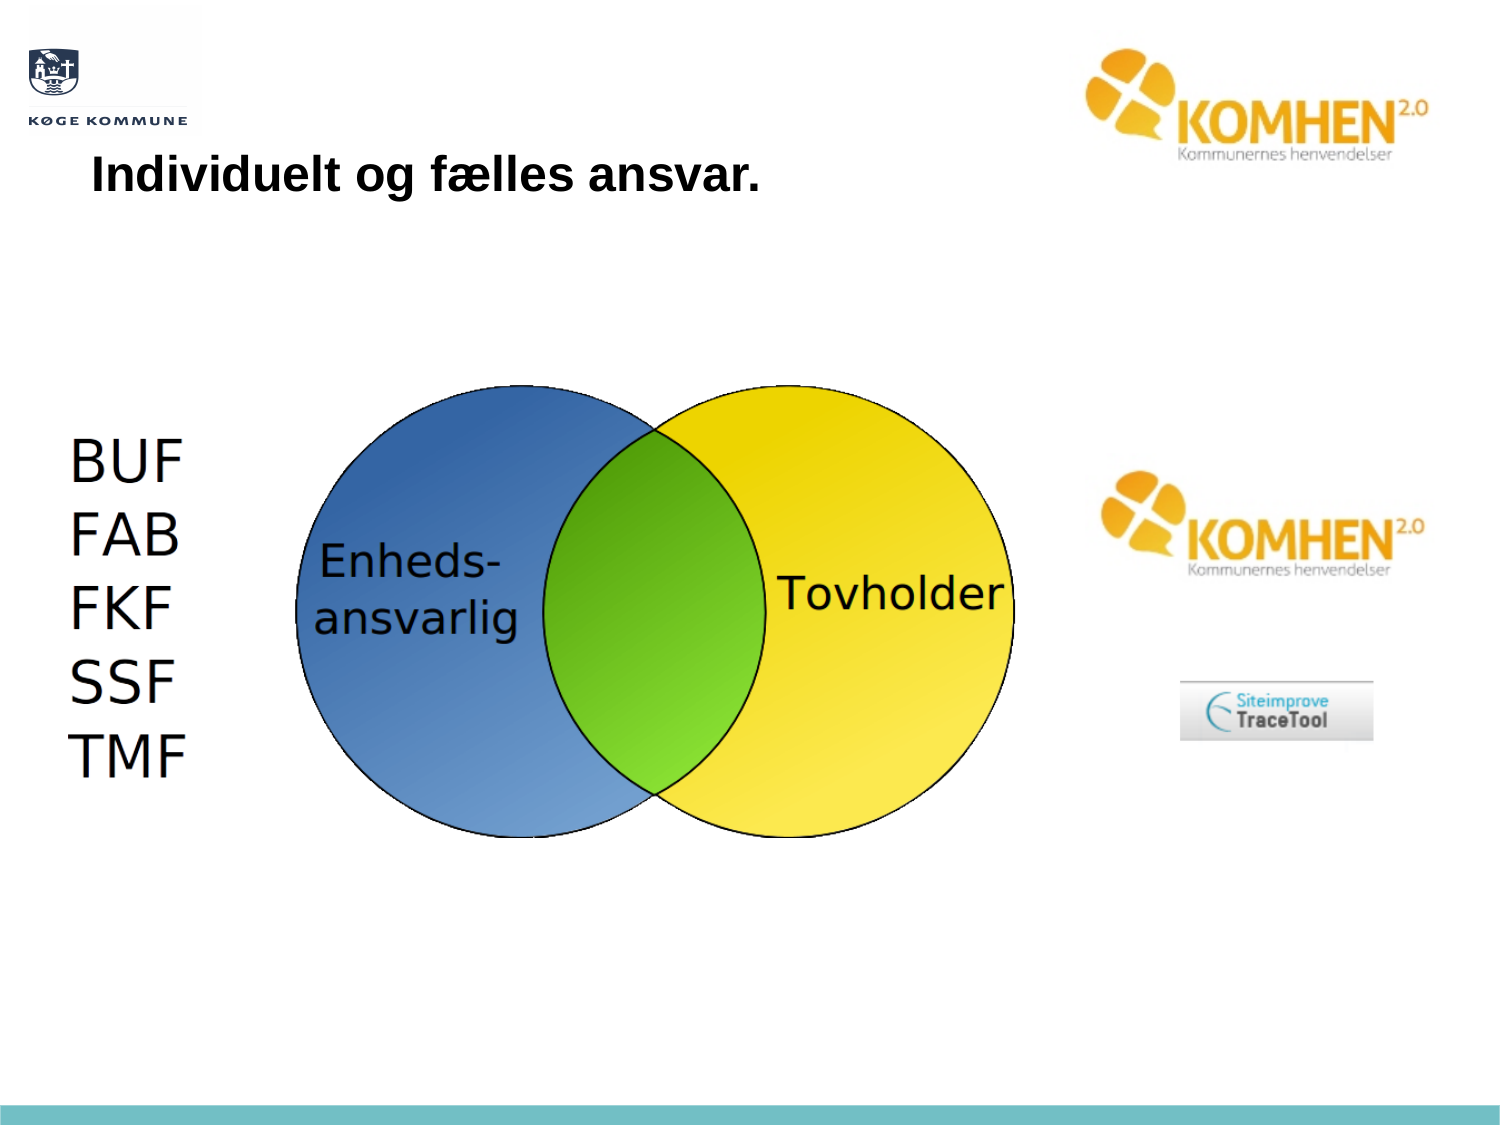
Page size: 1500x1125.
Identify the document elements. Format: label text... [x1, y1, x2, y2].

picture [68, 384, 1435, 838]
picture [29, 5, 202, 136]
text_box Individuelt og fælles ansvar. [76, 78, 1427, 266]
picture [1069, 30, 1440, 186]
text_box [0, 1105, 1500, 1125]
